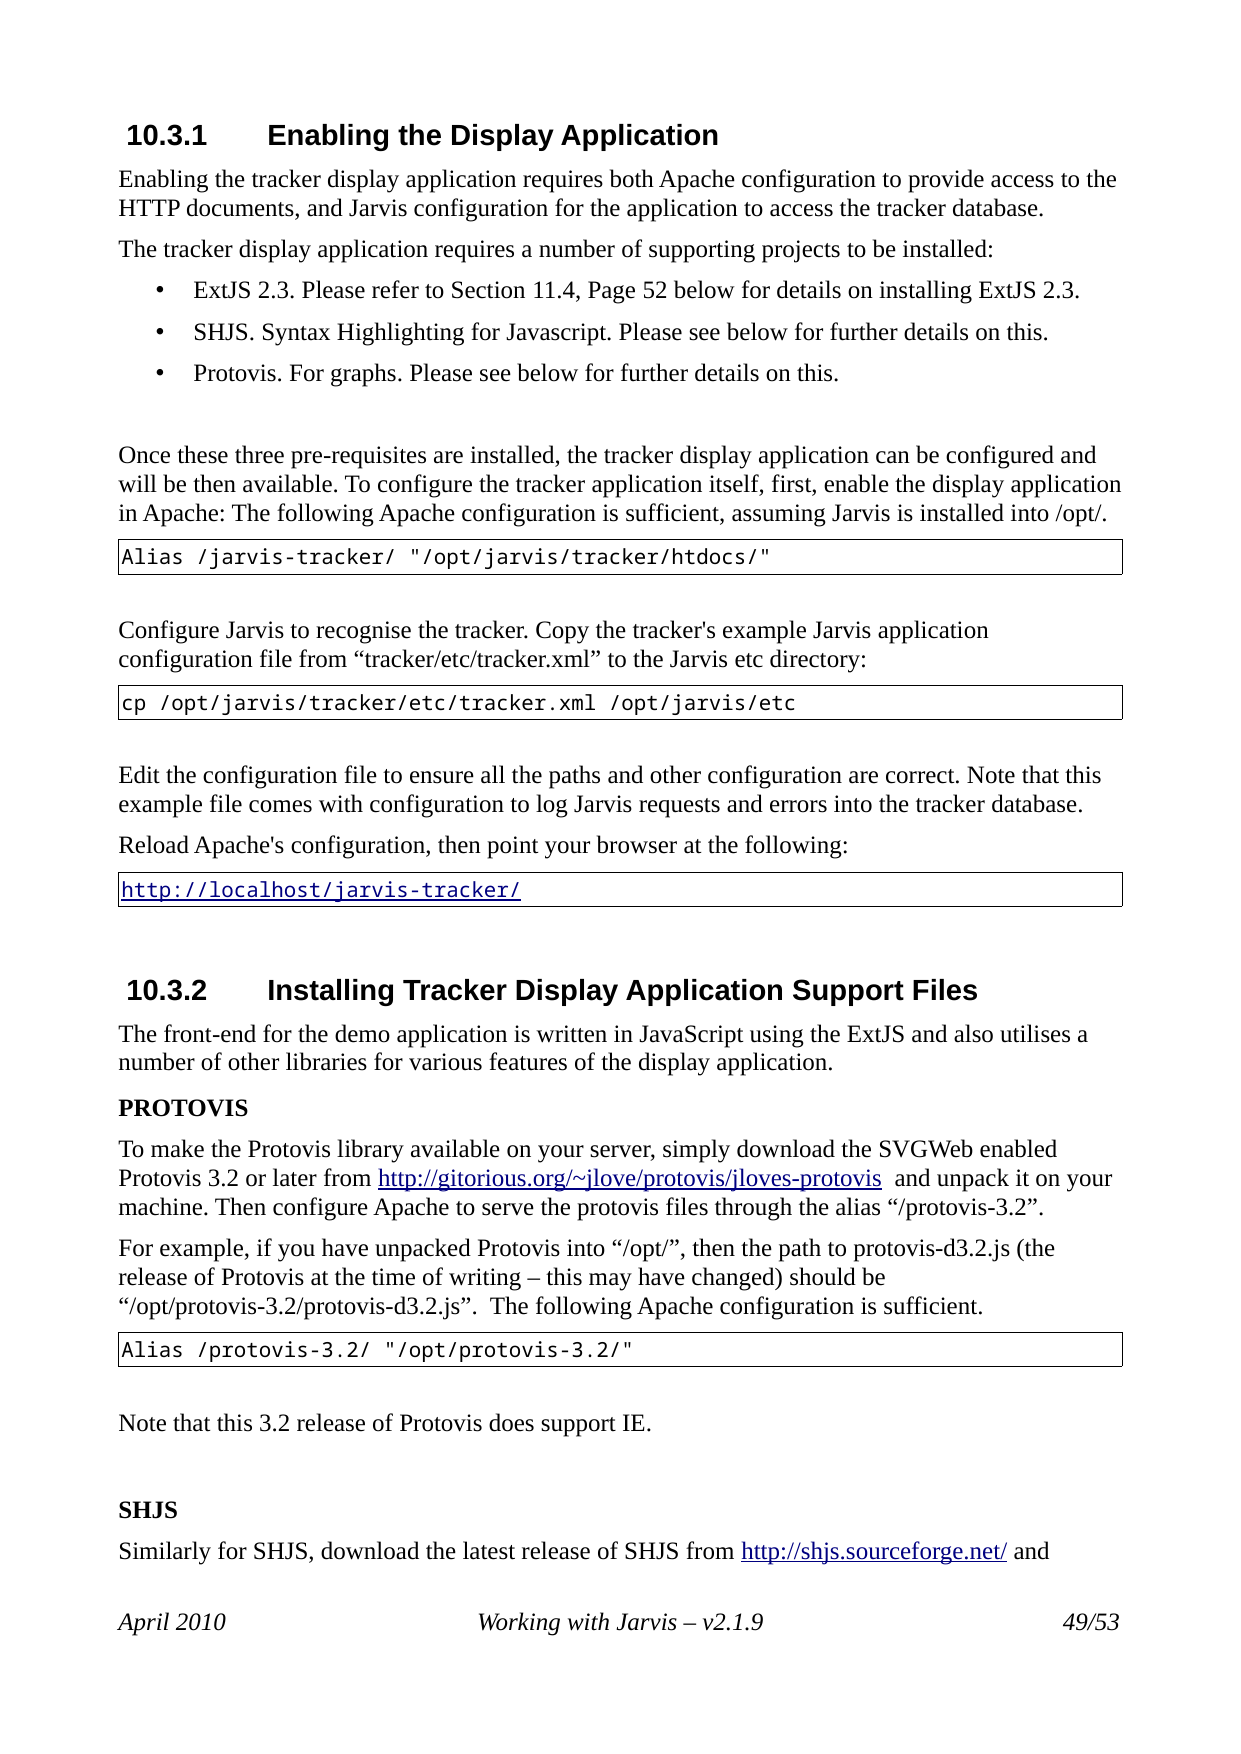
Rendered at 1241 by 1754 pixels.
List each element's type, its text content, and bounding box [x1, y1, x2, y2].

text To make the Protovis library available on your server, simply download the SVGWeb enabled Protovis 3.2 or later from http://gitorious.org/~jlove/protovis/jloves-protovis and unpack it on your machine. Then configure Apache to serve the protovis files through the alias “/protovis-3.2”. [118, 1134, 1122, 1221]
text For example, if you have unpacked Protovis into “/opt/”, then the path to protovis-d3.2.js (the release of Protovis at the time of writing – this may have changed) should be “/opt/protovis-3.2/protovis-d3.2.js”. The following Apache configuration is sufficient. [118, 1233, 1122, 1319]
text The tracker display application requires a number of supporting projects to be installed: [118, 234, 1122, 263]
list ExtJS 2.3. Please refer to Section 11.4, Page 51 below for details on installing ExtJS 2.3. [156, 275, 1122, 304]
text Similarly for SHJS, download the latest release of SHJS from http://shjs.sourceforge.net/ and [118, 1536, 1122, 1565]
text Edit the configuration file to ensure all the paths and other configuration are correct. Note that this example file comes with configuration to log Jarvis requests and errors into the tracker database. [118, 761, 1122, 818]
list SHJS. Syntax Highlighting for Javascript. Please see below for further details on this. [156, 317, 1122, 345]
text cp /opt/jarvis/tracker/etc/tracker.xml /opt/jarvis/etc [119, 686, 1122, 719]
text Note that this 3.2 release of Protovis does support IE. [118, 1408, 1122, 1436]
text Once these three pre-requisites are installed, the tracker display application can be configured and will be then available. To configure the tracker application itself, first, enable the display application in Apache: The following Apache configuration is sufficient, assuming Jarvis is installed into /opt/. [118, 440, 1122, 527]
text Configure Jarvis to recognise the tracker. Copy the tracker's example Jarvis application configuration file from “tracker/etc/tracker.xml” to the Jarvis etc directory: [118, 615, 1122, 672]
text http://localhost/jarvis-tracker/ [119, 873, 1122, 906]
list Protovis. For graphs. Please see below for further details on this. [156, 358, 1122, 387]
subtitle Enabling the Display Application [118, 118, 1122, 152]
text Reload Apache's configuration, then point your browser at the following: [118, 831, 1122, 859]
text Enabling the tracker display application requires both Apache configuration to provide access to the HTTP documents, and Jarvis configuration for the application to access the tracker database. [118, 164, 1122, 222]
subtitle PROTOVIS [118, 1093, 1122, 1122]
text Alias /protovis-3.2/ "/opt/protovis-3.2/" [119, 1333, 1122, 1366]
text The front-end for the demo application is written in JavaScript using the ExtJS and also utilises a number of other libraries for various features of the display application. [118, 1019, 1122, 1076]
text Alias /jarvis-tracker/ "/opt/jarvis/tracker/htdocs/" [119, 540, 1122, 574]
subtitle SHJS [118, 1495, 1122, 1524]
subtitle Installing Tracker Display Application Support Files [118, 973, 1122, 1006]
